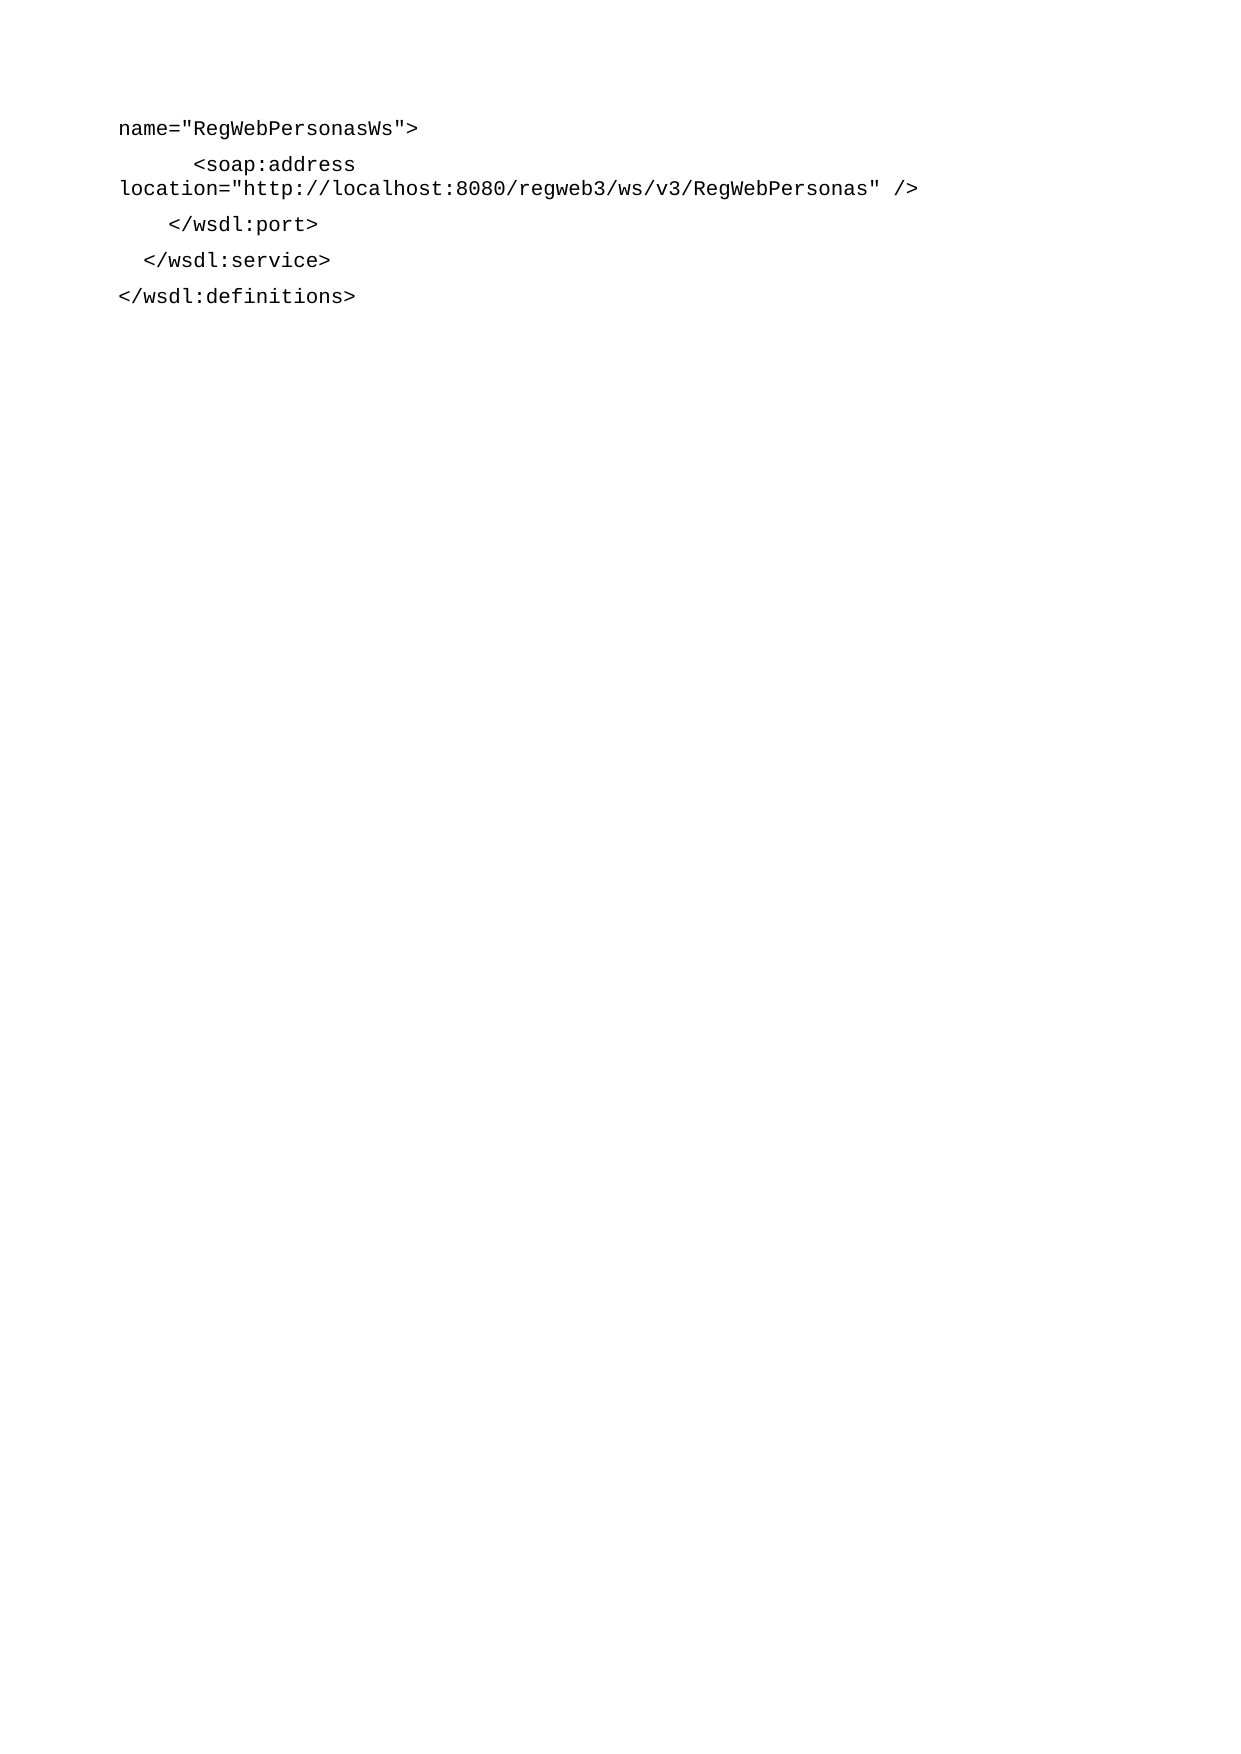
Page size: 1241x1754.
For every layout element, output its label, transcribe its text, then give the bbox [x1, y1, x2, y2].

text name="RegWebPersonasWs"> [118, 118, 1122, 142]
text <soap:address location="http://localhost:8080/regweb3/ws/v3/RegWebPersonas" /> [118, 154, 1122, 202]
text </wsdl:port> [118, 214, 1122, 238]
text </wsdl:definitions> [118, 286, 1122, 310]
text </wsdl:service> [118, 250, 1122, 274]
